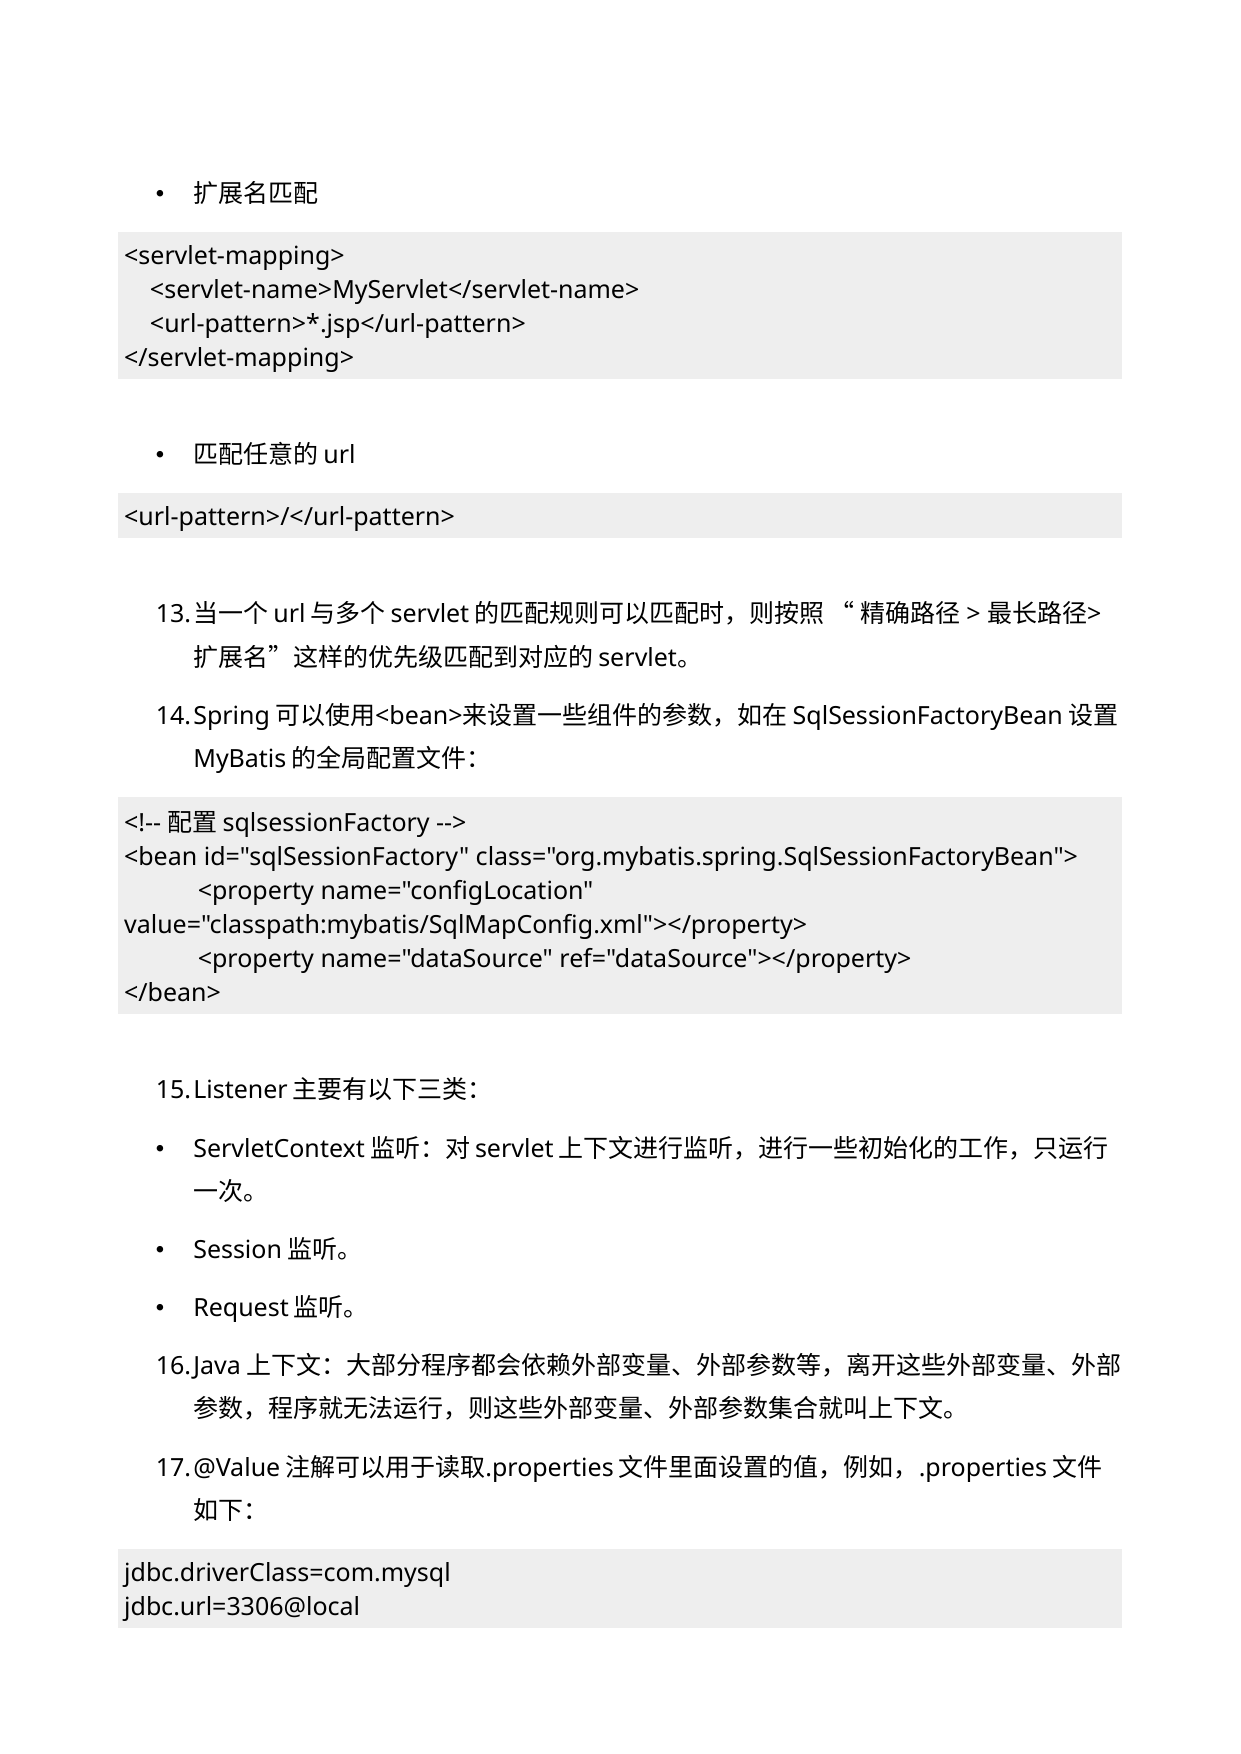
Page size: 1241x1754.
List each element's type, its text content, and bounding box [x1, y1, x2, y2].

table_header jdbc.driverClass=com.mysql jdbc.url=3306@local [118, 1549, 1122, 1628]
table_header <url-pattern>/</url-pattern> [118, 493, 1122, 538]
list 扩展名匹配 [156, 173, 1122, 210]
list Listener主要有以下三类： [156, 1070, 1122, 1106]
list Java上下文：大部分程序都会依赖外部变量、外部参数等，离开这些外部变量、外部参数，程序就无法运行，则这些外部变量、外部参数集合就叫上下文。 [156, 1346, 1122, 1425]
list Request监听。 [156, 1287, 1122, 1324]
list Session监听。 [156, 1229, 1122, 1266]
list 当一个url与多个servlet的匹配规则可以匹配时，则按照 “ 精确路径 > 最长路径>扩展名”这样的优先级匹配到对应的servlet。 [156, 594, 1122, 673]
table_header <servlet-mapping> <servlet-name>MyServlet</servlet-name> <url-pattern>*.jsp</url-pattern> </servlet-mapping> [118, 232, 1122, 379]
list ServletContext监听：对servlet上下文进行监听，进行一些初始化的工作，只运行一次。 [156, 1128, 1122, 1208]
list @Value注解可以用于读取.properties文件里面设置的值，例如，.properties文件如下： [156, 1447, 1122, 1527]
list 匹配任意的url [156, 435, 1122, 471]
table_header <!-- 配置sqlsessionFactory --> <bean id="sqlSessionFactory" class="org.mybatis.spring.SqlSessionFactoryBean"> <property name="configLocation" value="classpath:mybatis/SqlMapConfig.xml"></property> <property name="dataSource" ref="dataSource"></property> </bean> [118, 797, 1122, 1014]
list Spring可以使用<bean>来设置一些组件的参数，如在SqlSessionFactoryBean设置MyBatis的全局配置文件： [156, 695, 1122, 775]
